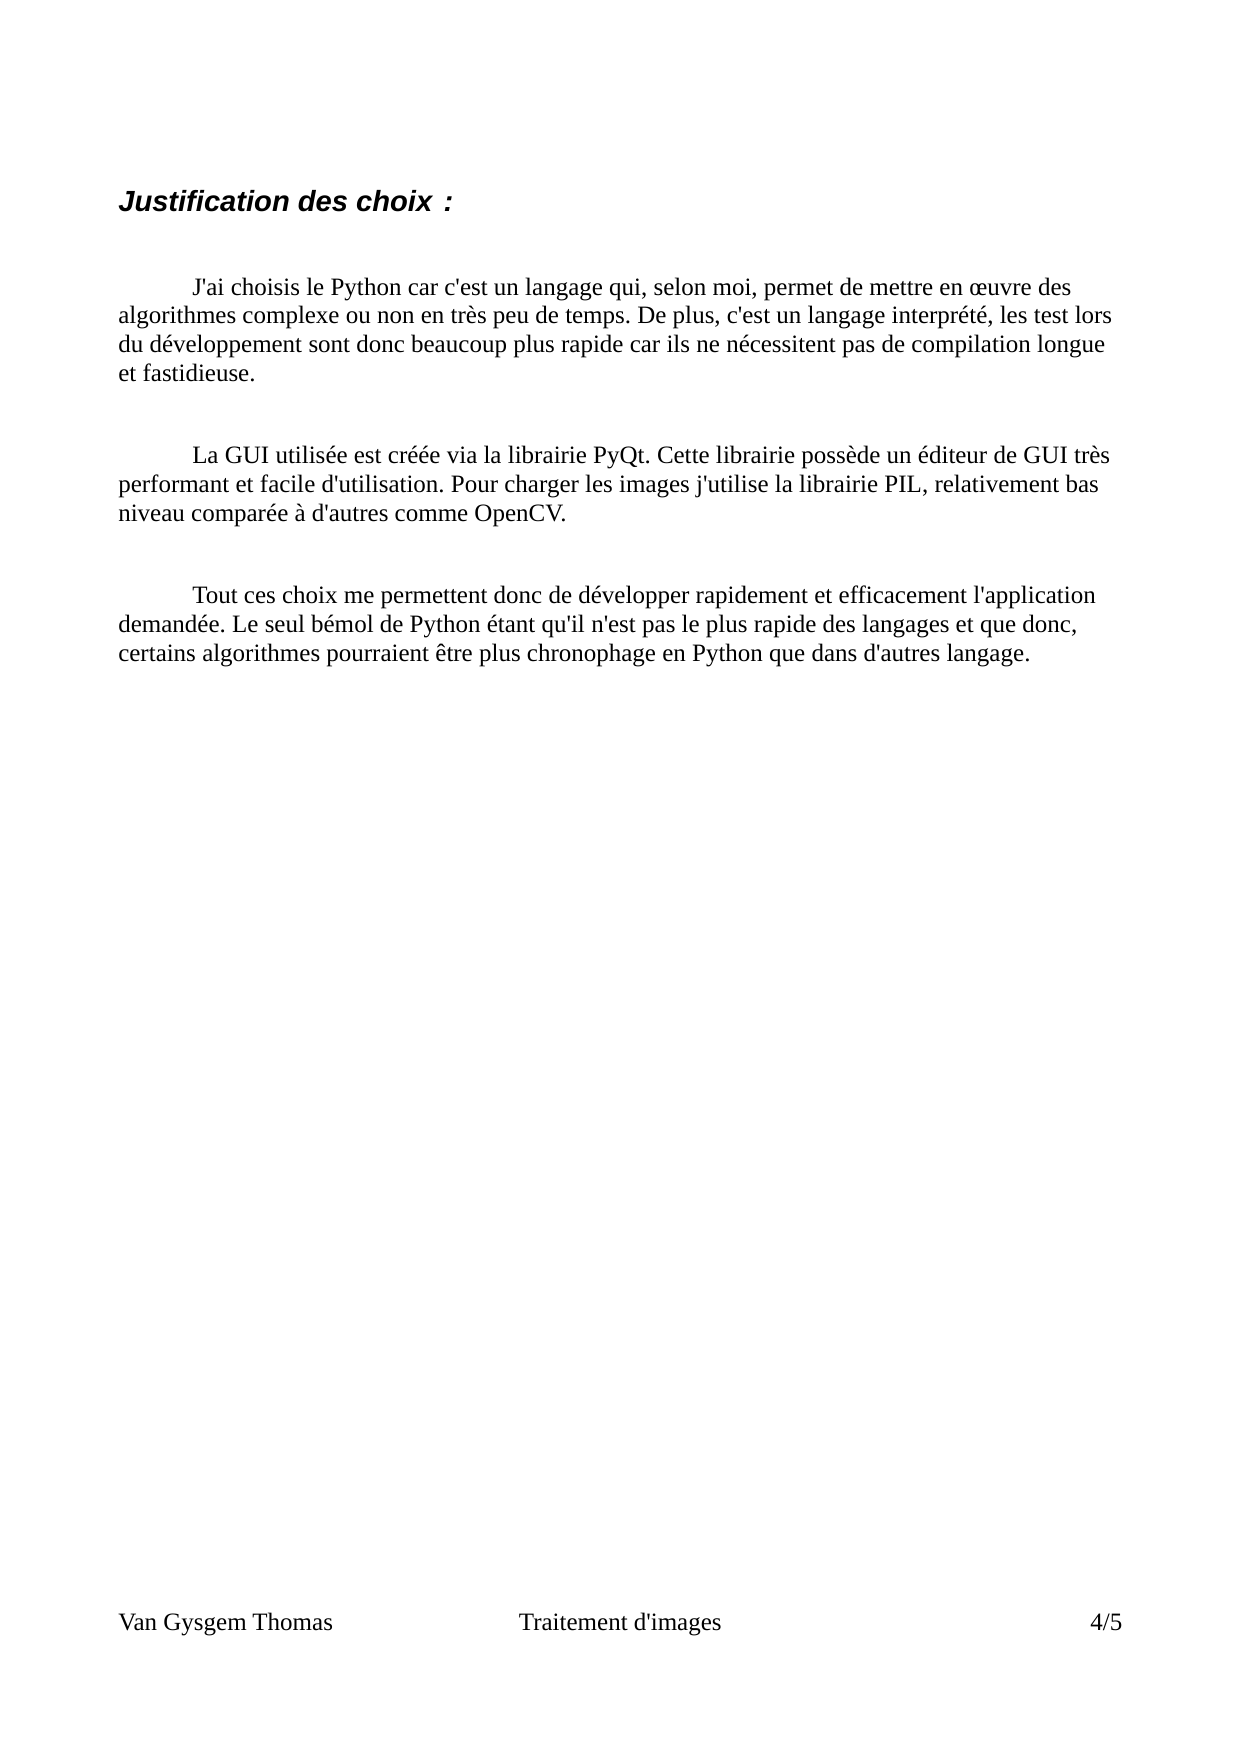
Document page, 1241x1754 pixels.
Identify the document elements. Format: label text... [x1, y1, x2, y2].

text La GUI utilisée est créée via la librairie PyQt. Cette librairie possède un éditeur de GUI très performant et facile d'utilisation. Pour charger les images j'utilise la librairie PIL, relativement bas niveau comparée à d'autres comme OpenCV. [118, 440, 1122, 527]
text Tout ces choix me permettent donc de développer rapidement et efficacement l'application demandée. Le seul bémol de Python étant qu'il n'est pas le plus rapide des langages et que donc, certains algorithmes pourraient être plus chronophage en Python que dans d'autres langage. [118, 580, 1122, 667]
text J'ai choisis le Python car c'est un langage qui, selon moi, permet de mettre en œuvre des algorithmes complexe ou non en très peu de temps. De plus, c'est un langage interprété, les test lors du développement sont donc beaucoup plus rapide car ils ne nécessitent pas de compilation longue et fastidieuse. [118, 272, 1122, 387]
subtitle Justification des choix : [118, 184, 1122, 218]
